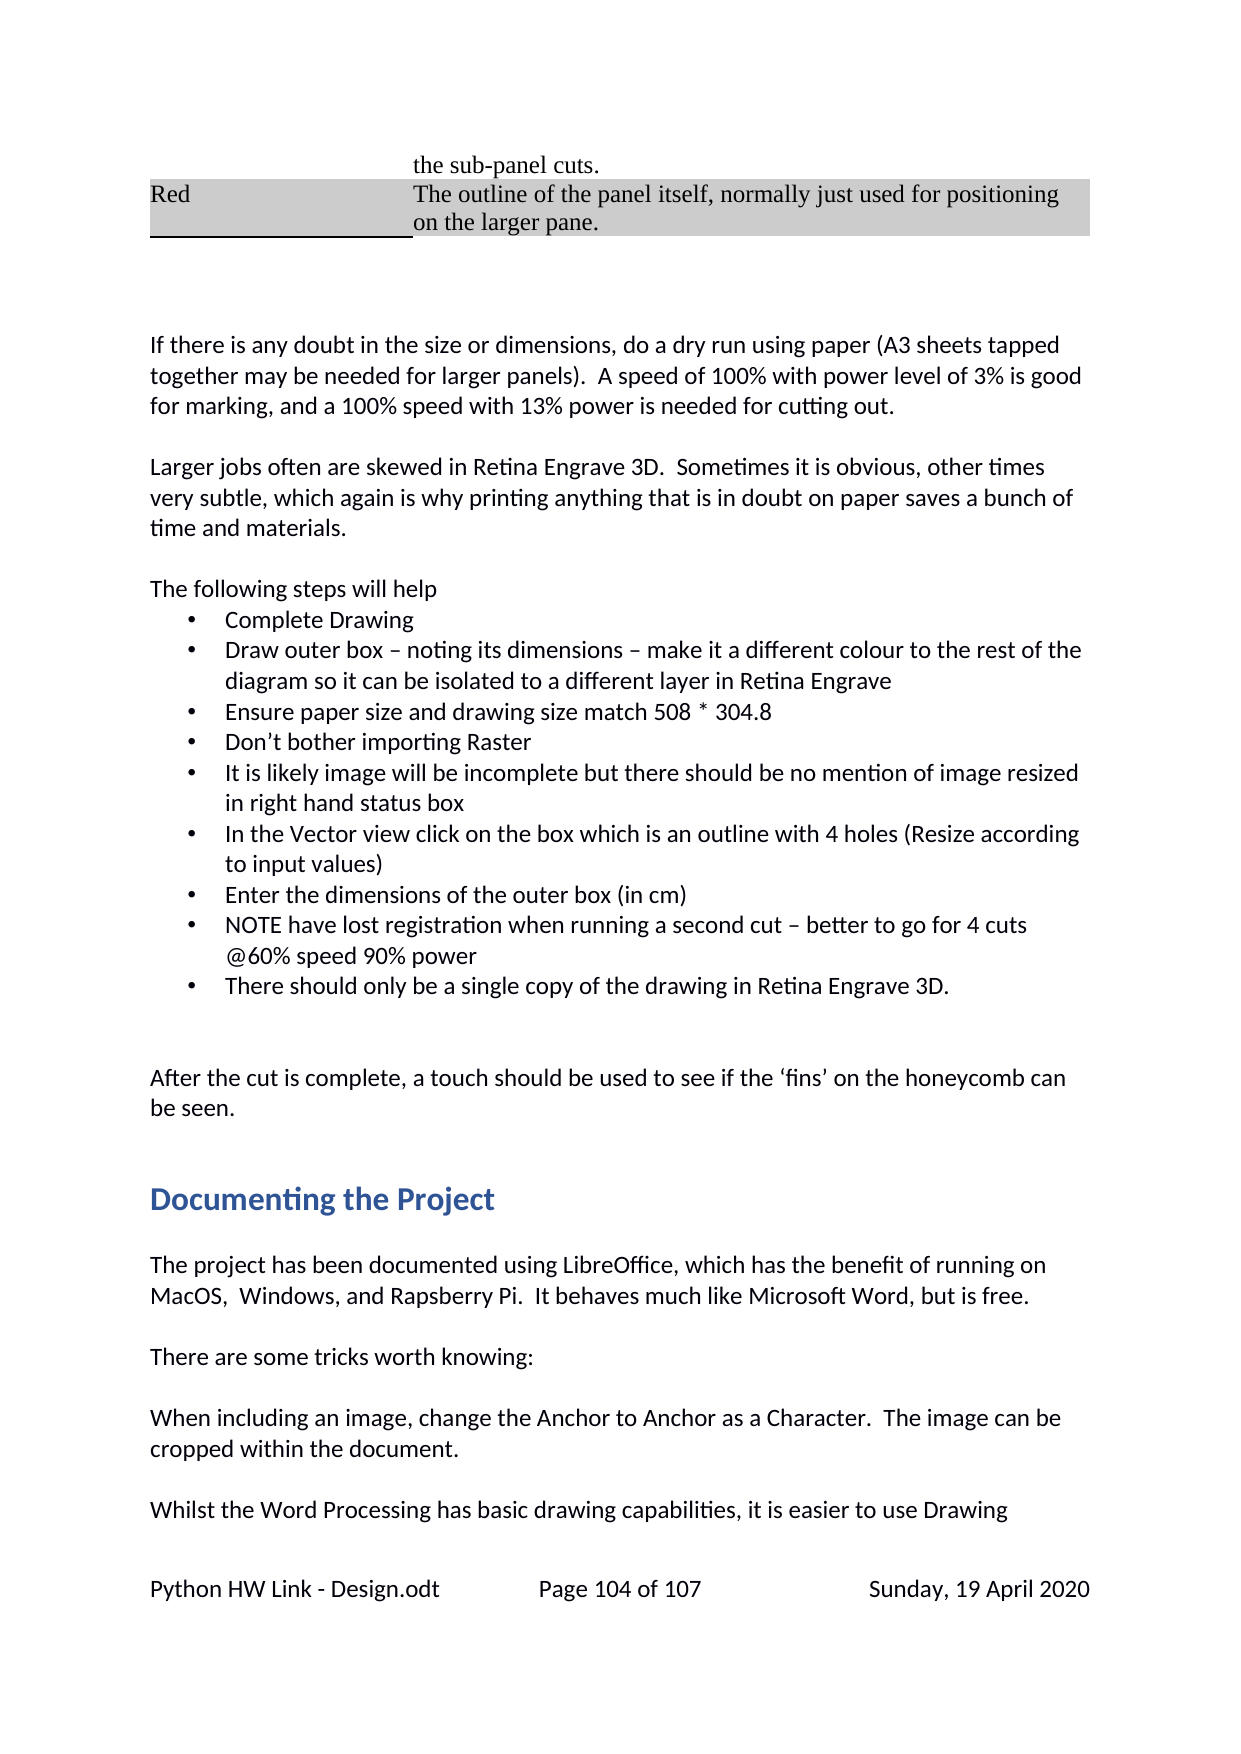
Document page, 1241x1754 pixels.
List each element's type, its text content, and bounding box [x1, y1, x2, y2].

list Draw outer box – noting its dimensions – make it a different colour to the rest of the diagram so it can be isolated to a different layer in Retina Engrave [187, 634, 1090, 696]
text After the cut is complete, a touch should be used to see if the ‘fins’ on the honeycomb can be seen. [150, 1062, 1090, 1123]
list It is likely image will be incomplete but there should be no mention of image resized in right hand status box [187, 757, 1090, 818]
text Larger jobs often are skewed in Retina Engrave 3D. Sometimes it is obvious, other times very subtle, which again is why printing anything that is in doubt on paper saves a bunch of time and materials. [150, 451, 1090, 543]
list Don’t bother importing Raster [187, 726, 1090, 757]
list There should only be a single copy of the drawing in Retina Engrave 3D. [187, 970, 1090, 1001]
list Ensure paper size and drawing size match 508 * 304.8 [187, 696, 1090, 726]
table_cell the sub-panel cuts. [413, 150, 1090, 179]
text The following steps will help [150, 573, 1090, 604]
table_cell [150, 150, 413, 179]
table_cell Red [150, 179, 413, 236]
list In the Vector view click on the box which is an outline with 4 holes (Resize according to input values) [187, 818, 1090, 879]
text When including an image, change the Anchor to Anchor as a Character. The image can be cropped within the document. [150, 1402, 1090, 1463]
table_cell The outline of the panel itself, normally just used for positioning on the larger pane. [413, 179, 1090, 236]
list NOTE have lost registration when running a second cut – better to go for 4 cuts @60% speed 90% power [187, 909, 1090, 970]
text The project has been documented using LibreOffice, which has the benefit of running on MacOS, Windows, and Rapsberry Pi. It behaves much like Microsoft Word, but is free. [150, 1250, 1090, 1311]
text There are some tricks worth knowing: [150, 1341, 1090, 1372]
text Whilst the Word Processing has basic drawing capabilities, it is easier to use Drawing [150, 1494, 1090, 1524]
list Enter the dimensions of the outer box (in cm) [187, 879, 1090, 909]
subtitle Documenting the Project [150, 1178, 1090, 1219]
text If there is any doubt in the size or dimensions, do a dry run using paper (A3 sheets tapped together may be needed for larger panels). A speed of 100% with power level of 3% is good for marking, and a 100% speed with 13% power is needed for cutting out. [150, 329, 1090, 421]
list Complete Drawing [187, 604, 1090, 634]
